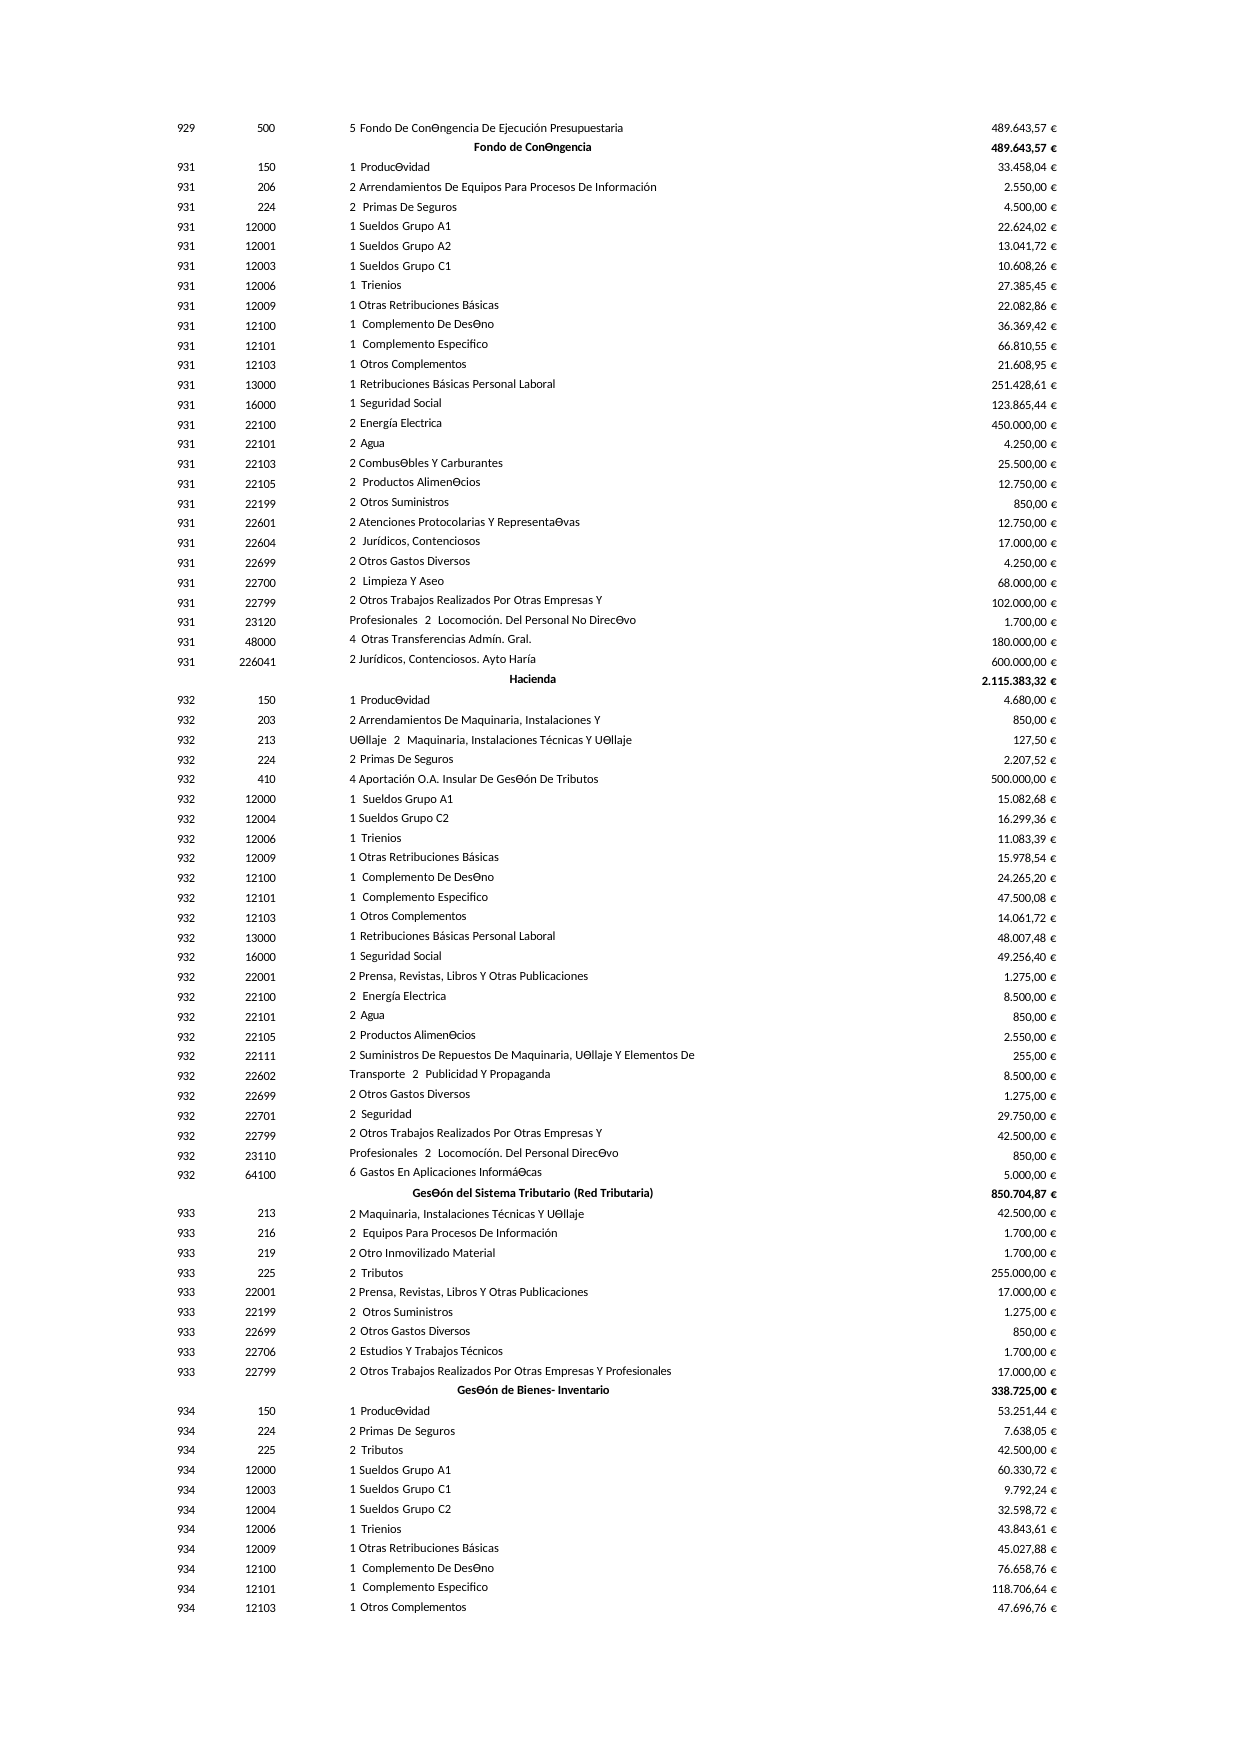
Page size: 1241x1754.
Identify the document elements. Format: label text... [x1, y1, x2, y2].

text 934 [177, 1522, 198, 1537]
text 22105 [242, 1029, 276, 1044]
text 23110 [242, 1148, 276, 1163]
text 5 Fondo De ConƟngencia De Ejecución Presupuestaria [349, 121, 626, 135]
text 932 [177, 969, 198, 985]
text 226041 [236, 654, 276, 669]
text 22199 [236, 496, 276, 511]
text 213 [242, 1206, 276, 1221]
text 2.207,52 € [989, 752, 1057, 767]
text 932 [177, 890, 198, 906]
text 931 [177, 476, 198, 491]
text 2 Energía Electrica [349, 416, 675, 431]
text 7.638,05 € [1004, 1423, 1059, 1438]
text 15.978,54 € [989, 851, 1057, 866]
text 932 [177, 870, 198, 886]
text 2 Otros Trabajos Realizados Por Otras Empresas Y Profesionales 2 Locomoción. Del Personal No DirecƟvo [349, 593, 673, 627]
text 22101 [242, 1009, 276, 1024]
text 850,00 € [989, 1148, 1057, 1163]
text 1.700,00 € [989, 1225, 1057, 1241]
text 931 [177, 357, 198, 373]
text 49.256,40 € [989, 950, 1057, 965]
text 22799 [236, 595, 276, 610]
text 931 [177, 258, 198, 274]
text 5.000,00 € [989, 1167, 1057, 1183]
text 12003 [236, 258, 276, 274]
text 4.250,00 € [1004, 436, 1059, 452]
text 12103 [236, 357, 276, 373]
text 36.369,42 € [998, 318, 1059, 333]
text 1 Otras Retribuciones Básicas 1 Complemento De DesƟno 1 Complemento Especiﬁco [349, 1540, 500, 1595]
text 932 [177, 1088, 198, 1104]
text 934 [177, 1581, 198, 1596]
text 2 Otros Gastos Diversos [349, 1323, 675, 1339]
text 1 Retribuciones Básicas Personal Laboral [349, 928, 753, 944]
text 2 Otros Gastos Diversos 2 Seguridad [349, 1086, 473, 1121]
text 2 Arrendamientos De Equipos Para Procesos De Información 2 Primas De Seguros [349, 179, 657, 214]
text 224 [242, 1423, 276, 1438]
text 225 [242, 1443, 276, 1458]
text 12006 [242, 831, 276, 846]
text 933 [177, 1285, 198, 1300]
text Fondo de ConƟngencia 489.643,57 € [474, 139, 1059, 155]
text 17.000,00 € [998, 535, 1059, 551]
text 931 [177, 397, 198, 412]
text 43.843,61 € [998, 1522, 1059, 1537]
text 931 [177, 555, 198, 571]
text 213 [242, 732, 276, 747]
text 4.250,00 € [1004, 555, 1059, 571]
text 1 Otros Complementos [349, 356, 675, 371]
text 29.750,00 € [989, 1108, 1057, 1123]
text 127,50 € [989, 732, 1057, 747]
text 932 [177, 811, 198, 826]
text 22001 [242, 969, 276, 985]
text 12100 [242, 1561, 276, 1576]
text 22199 [242, 1304, 276, 1320]
text 932 [177, 1148, 198, 1163]
text 203 [242, 712, 276, 728]
text 2 Productos AlimenƟcios [349, 1027, 753, 1042]
text 33.458,04 € [998, 160, 1059, 175]
text 22100 [236, 417, 276, 432]
text 21.608,95 € [998, 357, 1059, 373]
text 225 [242, 1265, 276, 1280]
text 12006 [242, 1522, 276, 1537]
text 2 Prensa, Revistas, Libros Y Otras Publicaciones 2 Energía Electrica [349, 968, 589, 1003]
text 76.658,76 € [998, 1561, 1059, 1576]
text 14.061,72 € [989, 910, 1057, 925]
text 64100 [242, 1167, 276, 1183]
text 2 Arrendamientos De Maquinaria, Instalaciones Y UƟllaje 2 Maquinaria, Instalaciones Técnicas Y UƟllaje [349, 712, 640, 747]
text 22701 [242, 1108, 276, 1123]
text 1.275,00 € [989, 969, 1057, 985]
text 12003 [242, 1482, 276, 1497]
text 932 [177, 1108, 198, 1123]
text 12103 [242, 1601, 276, 1616]
text 47.500,08 € [989, 890, 1057, 906]
text 932 [177, 1049, 198, 1064]
text 47.696,76 € [998, 1601, 1059, 1616]
text 251.428,61 € [991, 377, 1059, 393]
text 931 [177, 516, 198, 531]
text 150 [242, 693, 276, 708]
text 13000 [236, 377, 276, 393]
text 118.706,64 € [992, 1581, 1059, 1596]
text 932 [177, 1029, 198, 1044]
text 934 [177, 1502, 198, 1517]
text 22799 [242, 1364, 276, 1379]
text 66.810,55 € [998, 338, 1059, 353]
text 1.700,00 € [989, 1245, 1057, 1260]
text 1 ProducƟvidad [349, 1403, 502, 1418]
text 16000 [236, 397, 276, 412]
text 219 [242, 1245, 276, 1260]
text 206 [236, 179, 276, 194]
text 9.792,24 € [1004, 1482, 1059, 1497]
text 216 [242, 1225, 276, 1241]
text 931 [177, 239, 198, 254]
text 22.624,02 € [998, 219, 1059, 234]
text 32.598,72 € [998, 1502, 1059, 1517]
text 2 Otros Trabajos Realizados Por Otras Empresas Y Profesionales [349, 1363, 675, 1378]
text 931 [177, 377, 198, 393]
text 850,00 € [989, 712, 1057, 728]
text 929 [177, 121, 198, 135]
text 931 [177, 160, 198, 175]
text 22103 [236, 456, 276, 472]
text 27.385,45 € [998, 278, 1059, 293]
text 1.700,00 € [1004, 615, 1059, 630]
text 1 ProducƟvidad [349, 160, 675, 175]
text 931 [177, 654, 198, 669]
text 150 [242, 1403, 276, 1418]
text 42.500,00 € [989, 1206, 1057, 1221]
text 2 Otros Gastos Diversos 2 Limpieza Y Aseo [349, 553, 473, 588]
text 931 [177, 219, 198, 234]
text 2.550,00 € [1004, 179, 1059, 194]
text 933 [177, 1245, 198, 1260]
text 932 [177, 1128, 198, 1143]
text 8.500,00 € [989, 1068, 1057, 1084]
text 850,00 € [989, 1009, 1057, 1024]
text 15.082,68 € [989, 791, 1057, 807]
text 224 [236, 199, 276, 214]
text 934 [177, 1443, 198, 1458]
text 45.027,88 € [998, 1541, 1059, 1557]
text 934 [177, 1403, 198, 1418]
text 1 Sueldos Grupo A1 1 Sueldos Grupo A2 1 Sueldos Grupo C1 1 Trienios [349, 218, 451, 293]
text 1 Otros Complementos [349, 909, 753, 924]
text 931 [177, 456, 198, 472]
text 12.750,00 € [998, 516, 1059, 531]
text 60.330,72 € [998, 1462, 1059, 1478]
text 2 Agua [349, 435, 675, 450]
text 2 Prensa, Revistas, Libros Y Otras Publicaciones 2 Otros Suministros [349, 1284, 589, 1319]
text 1.275,00 € [989, 1304, 1057, 1320]
text 12009 [242, 1541, 276, 1557]
text 4.500,00 € [1004, 199, 1059, 214]
text 4 Otras Transferencias Admín. Gral. 2 Jurídicos, Contenciosos. Ayto Haría [349, 632, 537, 667]
text 931 [177, 634, 198, 650]
text GesƟón de Bienes- Inventario 338.725,00 € [457, 1382, 1059, 1399]
text 22706 [242, 1344, 276, 1359]
text Hacienda 2.115.383,32 € [509, 672, 1059, 688]
text 2 Maquinaria, Instalaciones Técnicas Y UƟllaje 2 Equipos Para Procesos De Información [349, 1206, 586, 1241]
text 1 Otras Retribuciones Básicas 1 Complemento De DesƟno 1 Complemento Especiﬁco [349, 297, 500, 352]
text 23120 [236, 615, 276, 630]
text 22604 [236, 535, 276, 551]
text 12000 [242, 1462, 276, 1478]
text 22001 [242, 1285, 276, 1300]
text 931 [177, 496, 198, 511]
text 2 CombusƟbles Y Carburantes 2 Productos AlimenƟcios [349, 455, 504, 490]
text 25.500,00 € [998, 456, 1059, 472]
text 932 [177, 791, 198, 807]
text 932 [177, 910, 198, 925]
text 932 [177, 1068, 198, 1084]
text 933 [177, 1344, 198, 1359]
text 933 [177, 1304, 198, 1320]
text 123.865,44 € [991, 397, 1059, 412]
text 24.265,20 € [989, 870, 1057, 886]
text 1 Retribuciones Básicas Personal Laboral [349, 376, 675, 391]
text 934 [177, 1541, 198, 1557]
text 6 Gastos En Aplicaciones InformáƟcas [349, 1165, 753, 1180]
text 932 [177, 1009, 198, 1024]
text 22699 [242, 1324, 276, 1339]
text 932 [177, 851, 198, 866]
text 16000 [242, 950, 276, 965]
text 931 [177, 318, 198, 333]
text 1 Otros Complementos [349, 1599, 502, 1615]
text 931 [177, 595, 198, 610]
text 934 [177, 1601, 198, 1616]
text 1 ProducƟvidad [349, 693, 753, 708]
text 931 [177, 575, 198, 590]
text GesƟón del Sistema Tributario (Red Tributaria) 850.704,87 € [412, 1185, 1059, 1201]
text 12100 [242, 870, 276, 886]
text 22699 [242, 1088, 276, 1104]
text 934 [177, 1423, 198, 1438]
text 42.500,00 € [998, 1443, 1059, 1458]
text 12100 [236, 318, 276, 333]
text 2 Atenciones Protocolarias Y RepresentaƟvas 2 Jurídicos, Contenciosos [349, 514, 582, 549]
text 2 Otros Trabajos Realizados Por Otras Empresas Y Profesionales 2 Locomocíón. Del Personal DirecƟvo [349, 1126, 673, 1161]
text 931 [177, 436, 198, 452]
text 931 [177, 535, 198, 551]
text 12103 [242, 910, 276, 925]
text 1 Seguridad Social [349, 948, 753, 963]
text 850,00 € [1013, 496, 1059, 511]
text 934 [177, 1462, 198, 1478]
text 1 Sueldos Grupo C2 1 Trienios [349, 811, 451, 845]
text 2 Primas De Seguros [349, 752, 753, 767]
text 2 Otro Inmovilizado Material 2 Tributos [349, 1245, 498, 1280]
text 12009 [242, 851, 276, 866]
text 16.299,36 € [989, 811, 1057, 826]
text 22111 [242, 1049, 276, 1064]
text 1 Sueldos Grupo A1 1 Sueldos Grupo C1 1 Sueldos Grupo C2 1 Trienios [349, 1462, 451, 1536]
text 1 Otras Retribuciones Básicas 1 Complemento De DesƟno 1 Complemento Especiﬁco [349, 850, 500, 904]
text 2 Primas De Seguros 2 Tributos [349, 1423, 455, 1458]
text 22101 [236, 436, 276, 452]
text 224 [242, 752, 276, 767]
text 931 [177, 338, 198, 353]
text 48000 [236, 634, 276, 650]
text 22602 [242, 1068, 276, 1084]
text 931 [177, 278, 198, 293]
text 12009 [236, 298, 276, 313]
text 933 [177, 1324, 198, 1339]
text 12101 [242, 890, 276, 906]
text 12000 [236, 219, 276, 234]
text 22700 [236, 575, 276, 590]
text 932 [177, 732, 198, 747]
text 12004 [242, 1502, 276, 1517]
text 932 [177, 950, 198, 965]
text 12000 [242, 791, 276, 807]
text 12.750,00 € [998, 476, 1059, 491]
text 53.251,44 € [998, 1403, 1059, 1418]
text 932 [177, 712, 198, 728]
text 489.643,57 € [991, 121, 1059, 135]
text 933 [177, 1364, 198, 1379]
text 12006 [236, 278, 276, 293]
text 932 [177, 930, 198, 945]
text 933 [177, 1265, 198, 1280]
text 255.000,00 € [989, 1265, 1057, 1280]
text 1.275,00 € [989, 1088, 1057, 1104]
text 22699 [236, 555, 276, 571]
text 450.000,00 € [991, 417, 1059, 432]
text 2 Estudios Y Trabajos Técnicos [349, 1343, 675, 1358]
text 931 [177, 179, 198, 194]
text 500.000,00 € [989, 772, 1057, 787]
text 22100 [242, 989, 276, 1004]
text 934 [177, 1482, 198, 1497]
text 932 [177, 1167, 198, 1183]
text 932 [177, 693, 198, 708]
text 933 [177, 1225, 198, 1241]
text 11.083,39 € [989, 831, 1057, 846]
text 500 [257, 121, 278, 135]
text 850,00 € [989, 1324, 1057, 1339]
text 933 [177, 1206, 198, 1221]
text 17.000,00 € [989, 1364, 1057, 1379]
text 931 [177, 417, 198, 432]
text 12001 [236, 239, 276, 254]
text 1 Seguridad Social [349, 396, 675, 411]
text 22799 [242, 1128, 276, 1143]
text 17.000,00 € [989, 1285, 1057, 1300]
text 48.007,48 € [989, 930, 1057, 945]
text 600.000,00 € [991, 654, 1059, 669]
text 932 [177, 772, 198, 787]
text 4.680,00 € [989, 693, 1057, 708]
text 255,00 € [989, 1049, 1057, 1064]
text 12101 [242, 1581, 276, 1596]
text 2 Agua [349, 1007, 753, 1023]
text 934 [177, 1561, 198, 1576]
text 2 Otros Suministros [349, 494, 675, 509]
text 932 [177, 752, 198, 767]
text 2.550,00 € [989, 1029, 1057, 1044]
text 1.700,00 € [989, 1344, 1057, 1359]
text 2 Suministros De Repuestos De Maquinaria, UƟllaje Y Elementos De Transporte 2 Publicidad Y Propaganda [349, 1047, 752, 1082]
text 931 [177, 615, 198, 630]
text 22.082,86 € [998, 298, 1059, 313]
text 10.608,26 € [998, 258, 1059, 274]
text 68.000,00 € [998, 575, 1059, 590]
text 12101 [236, 338, 276, 353]
text 410 [242, 772, 276, 787]
text 180.000,00 € [991, 634, 1059, 650]
text 22105 [236, 476, 276, 491]
text 102.000,00 € [991, 595, 1059, 610]
text 150 [236, 160, 276, 175]
text 932 [177, 831, 198, 846]
text 42.500,00 € [989, 1128, 1057, 1143]
text 8.500,00 € [989, 989, 1057, 1004]
text 13000 [242, 930, 276, 945]
text 931 [177, 199, 198, 214]
text 931 [177, 298, 198, 313]
text 932 [177, 989, 198, 1004]
text 4 Aportación O.A. Insular De GesƟón De Tributos 1 Sueldos Grupo A1 [349, 771, 599, 806]
text 12004 [242, 811, 276, 826]
text 22601 [236, 516, 276, 531]
text 13.041,72 € [998, 239, 1059, 254]
